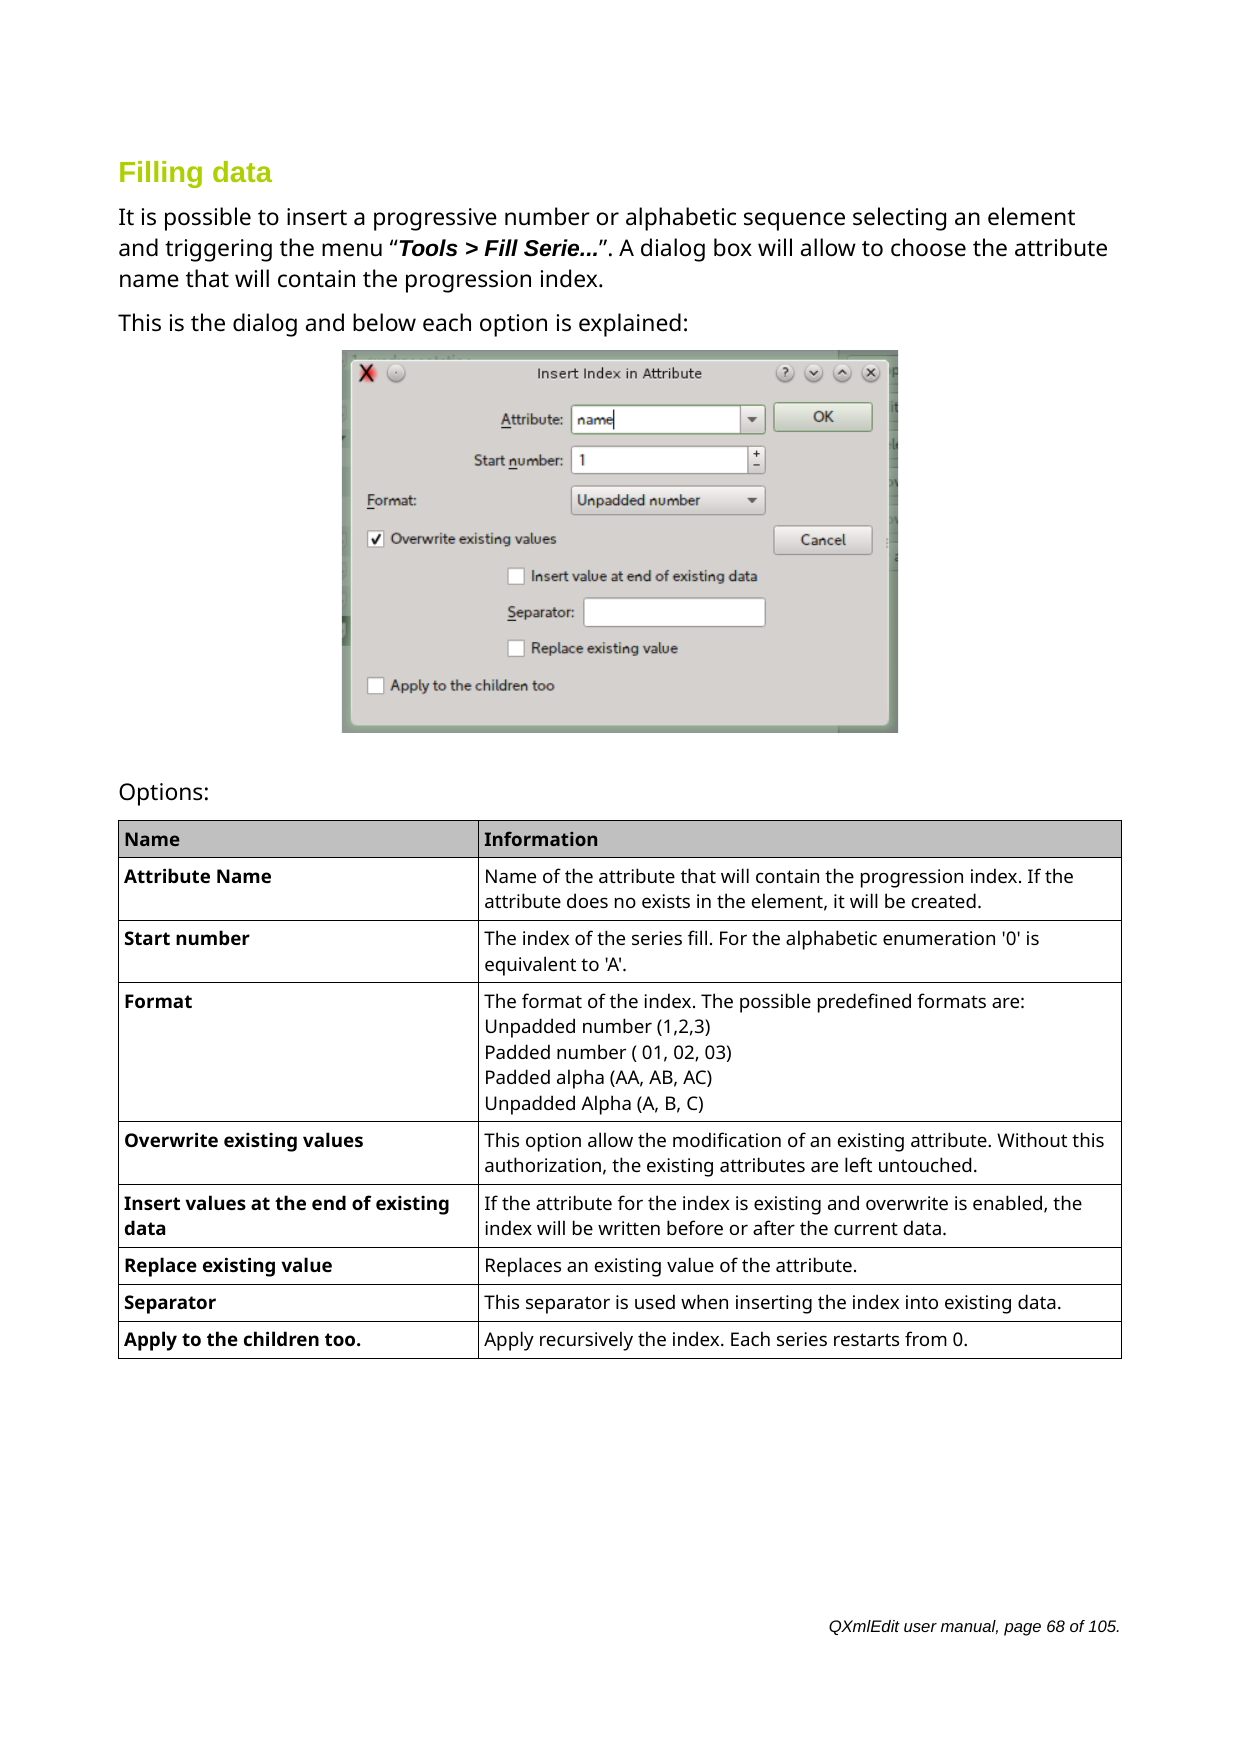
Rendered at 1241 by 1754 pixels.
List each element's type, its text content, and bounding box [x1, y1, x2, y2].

text It is possible to insert a progressive number or alphabetic sequence selecting an element and triggering the menu “Tools > Fill Serie...”. A dialog box will allow to choose the attribute name that will contain the progression index. [118, 201, 1122, 294]
table_cell This separator is used when inserting the index into existing data. [479, 1285, 1121, 1321]
table_cell Attribute Name [119, 858, 478, 920]
table_cell The index of the series fill. For the alphabetic enumeration '0' is equivalent to 'A'. [479, 921, 1121, 982]
subtitle Filling data [118, 155, 1122, 188]
table_cell This option allow the modification of an existing attribute. Without this authorization, the existing attributes are left untouched. [479, 1122, 1121, 1184]
table_cell Replace existing value [119, 1248, 478, 1284]
table_cell Apply recursively the index. Each series restarts from 0. [479, 1322, 1121, 1358]
table_cell If the attribute for the index is existing and overwrite is enabled, the index will be written before or after the current data. [479, 1185, 1121, 1247]
table_cell Separator [119, 1285, 478, 1321]
table_cell The format of the index. The possible predefined formats are: Unpadded number (1,2,3) Padded number ( 01, 02, 03) Padded alpha (AA, AB, AC) Unpadded Alpha (A, B, C) [479, 983, 1121, 1121]
table_cell Insert values at the end of existing data [119, 1185, 478, 1247]
table_header Name [119, 821, 478, 857]
text Options: [118, 776, 1122, 807]
table_cell Start number [119, 921, 478, 982]
table_cell Name of the attribute that will contain the progression index. If the attribute does no exists in the element, it will be created. [479, 858, 1121, 920]
table_cell Overwrite existing values [119, 1122, 478, 1184]
picture [341, 350, 899, 733]
table_cell Apply to the children too. [119, 1322, 478, 1358]
table_cell Format [119, 983, 478, 1121]
text This is the dialog and below each option is explained: [118, 307, 1122, 338]
table_header Information [479, 821, 1121, 857]
table_cell Replaces an existing value of the attribute. [479, 1248, 1121, 1284]
